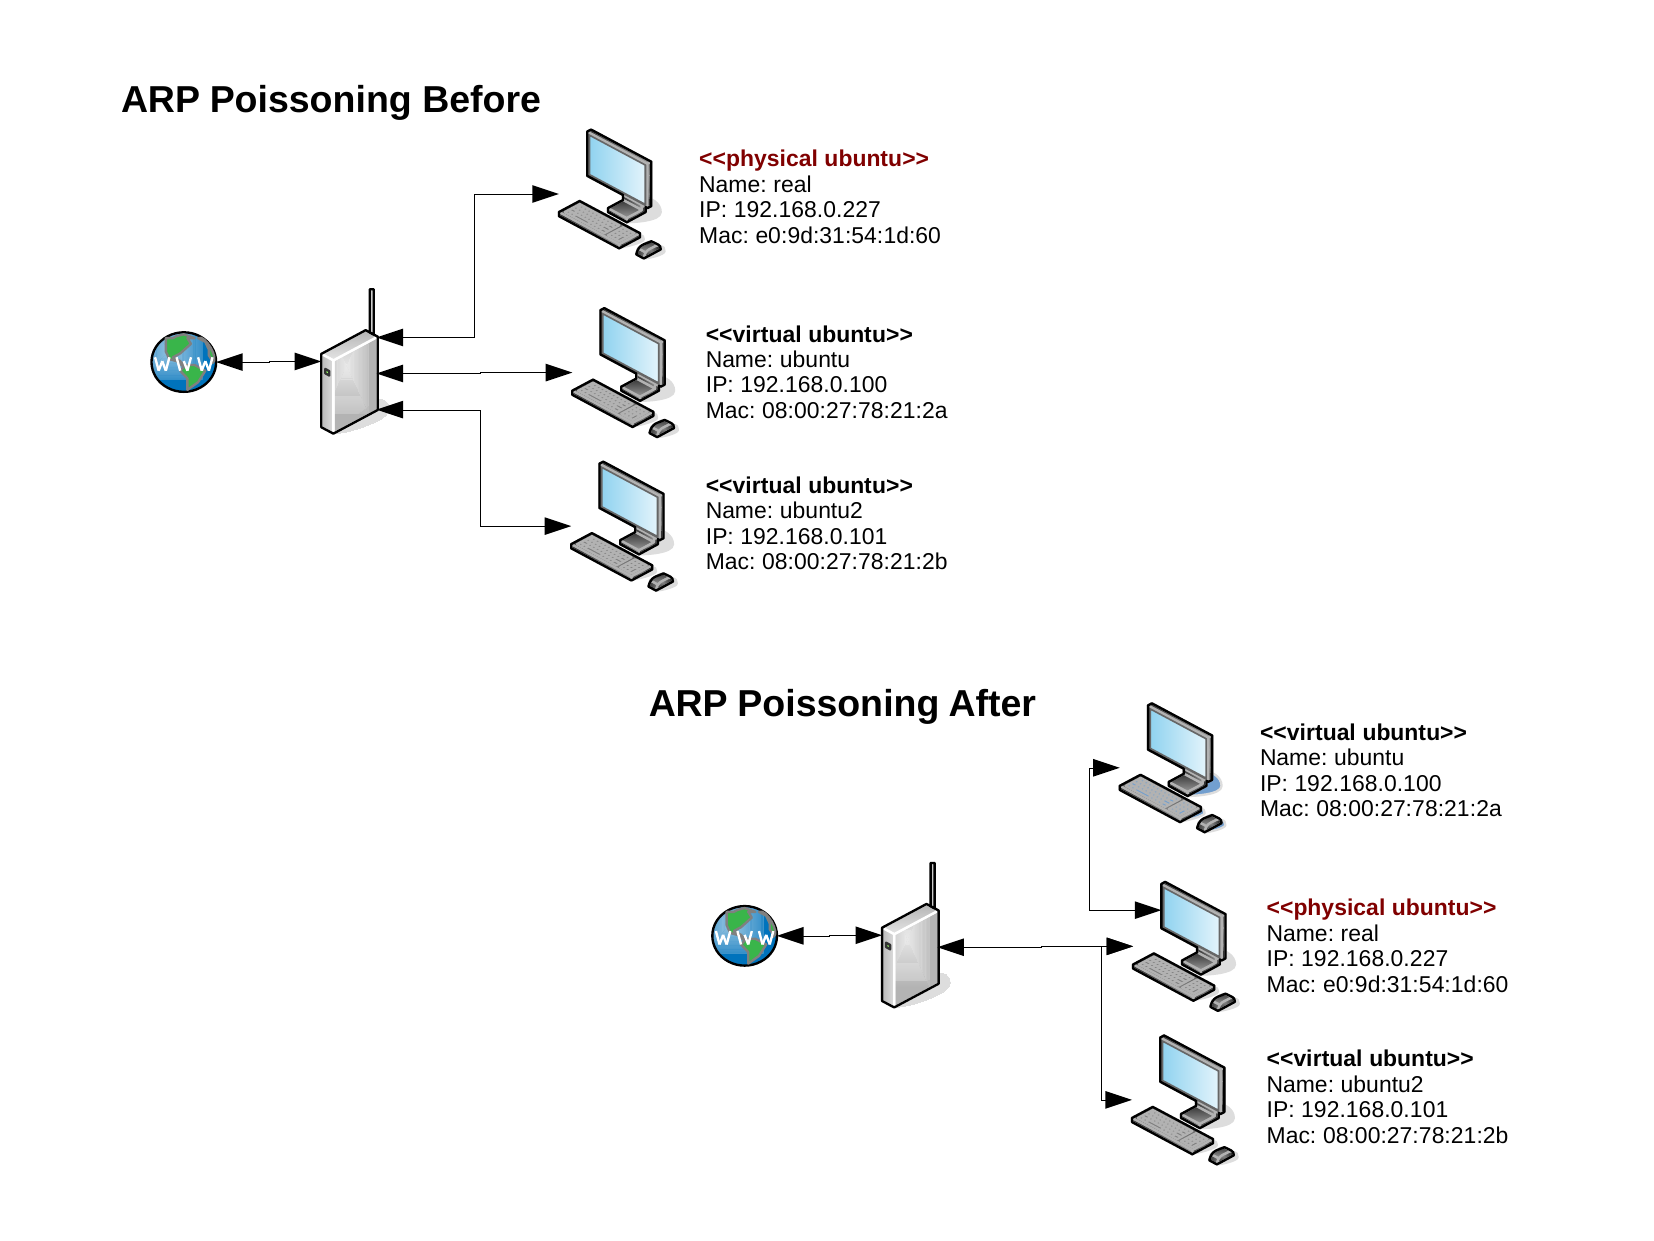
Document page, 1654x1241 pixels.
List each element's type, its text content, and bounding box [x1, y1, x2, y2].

text_box [1223, 1152, 1238, 1164]
text_box [323, 289, 376, 431]
text_box [884, 906, 937, 1005]
text_box [1213, 996, 1233, 1009]
text_box [379, 399, 389, 408]
text_box [652, 422, 672, 435]
text_box [650, 246, 665, 258]
text_box [1205, 1106, 1234, 1128]
text_box ARP Poissoning After [634, 675, 1052, 733]
text_box [1135, 962, 1212, 999]
text_box [662, 578, 677, 590]
text_box [1210, 820, 1226, 832]
text_box [1225, 999, 1239, 1010]
text_box [1201, 1141, 1217, 1152]
text_box [1189, 809, 1205, 820]
text_box [643, 532, 673, 555]
text_box <<virtual ubuntu>> Name: ubuntu2 IP: 192.168.0.101 Mac: 08:00:27:78:21:2b [691, 464, 1016, 608]
text_box <<virtual ubuntu>> Name: ubuntu IP: 192.168.0.100 Mac: 08:00:27:78:21:2a [691, 313, 993, 457]
text_box [651, 575, 671, 588]
text_box [712, 906, 777, 966]
text_box <<virtual ubuntu>> Name: ubuntu2 IP: 192.168.0.101 Mac: 08:00:27:78:21:2b [1251, 1038, 1548, 1182]
text_box [645, 378, 675, 401]
text_box <<physical ubuntu>> Name: real IP: 192.168.0.227 Mac: e0:9d:31:54:1d:60 [684, 138, 1004, 281]
text_box [630, 200, 661, 223]
text_box [574, 388, 652, 425]
text_box [151, 332, 217, 392]
text_box [1162, 1038, 1223, 1126]
text_box [338, 411, 387, 434]
text_box [1199, 817, 1219, 830]
text_box [1121, 783, 1199, 820]
text_box [662, 425, 678, 437]
text_box [601, 464, 662, 552]
text_box [589, 132, 650, 220]
text_box [561, 210, 638, 246]
text_box <<virtual ubuntu>> Name: ubuntu IP: 192.168.0.100 Mac: 08:00:27:78:21:2a [1245, 712, 1560, 855]
text_box [641, 567, 656, 578]
text_box [1163, 884, 1224, 972]
text_box ARP Poissoning Before [106, 70, 557, 128]
text_box [898, 973, 951, 1008]
text_box [627, 235, 644, 247]
text_box [1212, 1149, 1232, 1162]
text_box [1193, 774, 1222, 796]
text_box [602, 310, 663, 398]
text_box [1150, 706, 1210, 794]
text_box [641, 414, 658, 425]
text_box [573, 542, 651, 578]
text_box [930, 863, 935, 909]
text_box [1202, 988, 1218, 999]
text_box [1205, 952, 1235, 975]
text_box <<physical ubuntu>> Name: real IP: 192.168.0.227 Mac: e0:9d:31:54:1d:60 [1251, 887, 1560, 1031]
text_box [1134, 1116, 1211, 1152]
text_box [638, 243, 659, 256]
